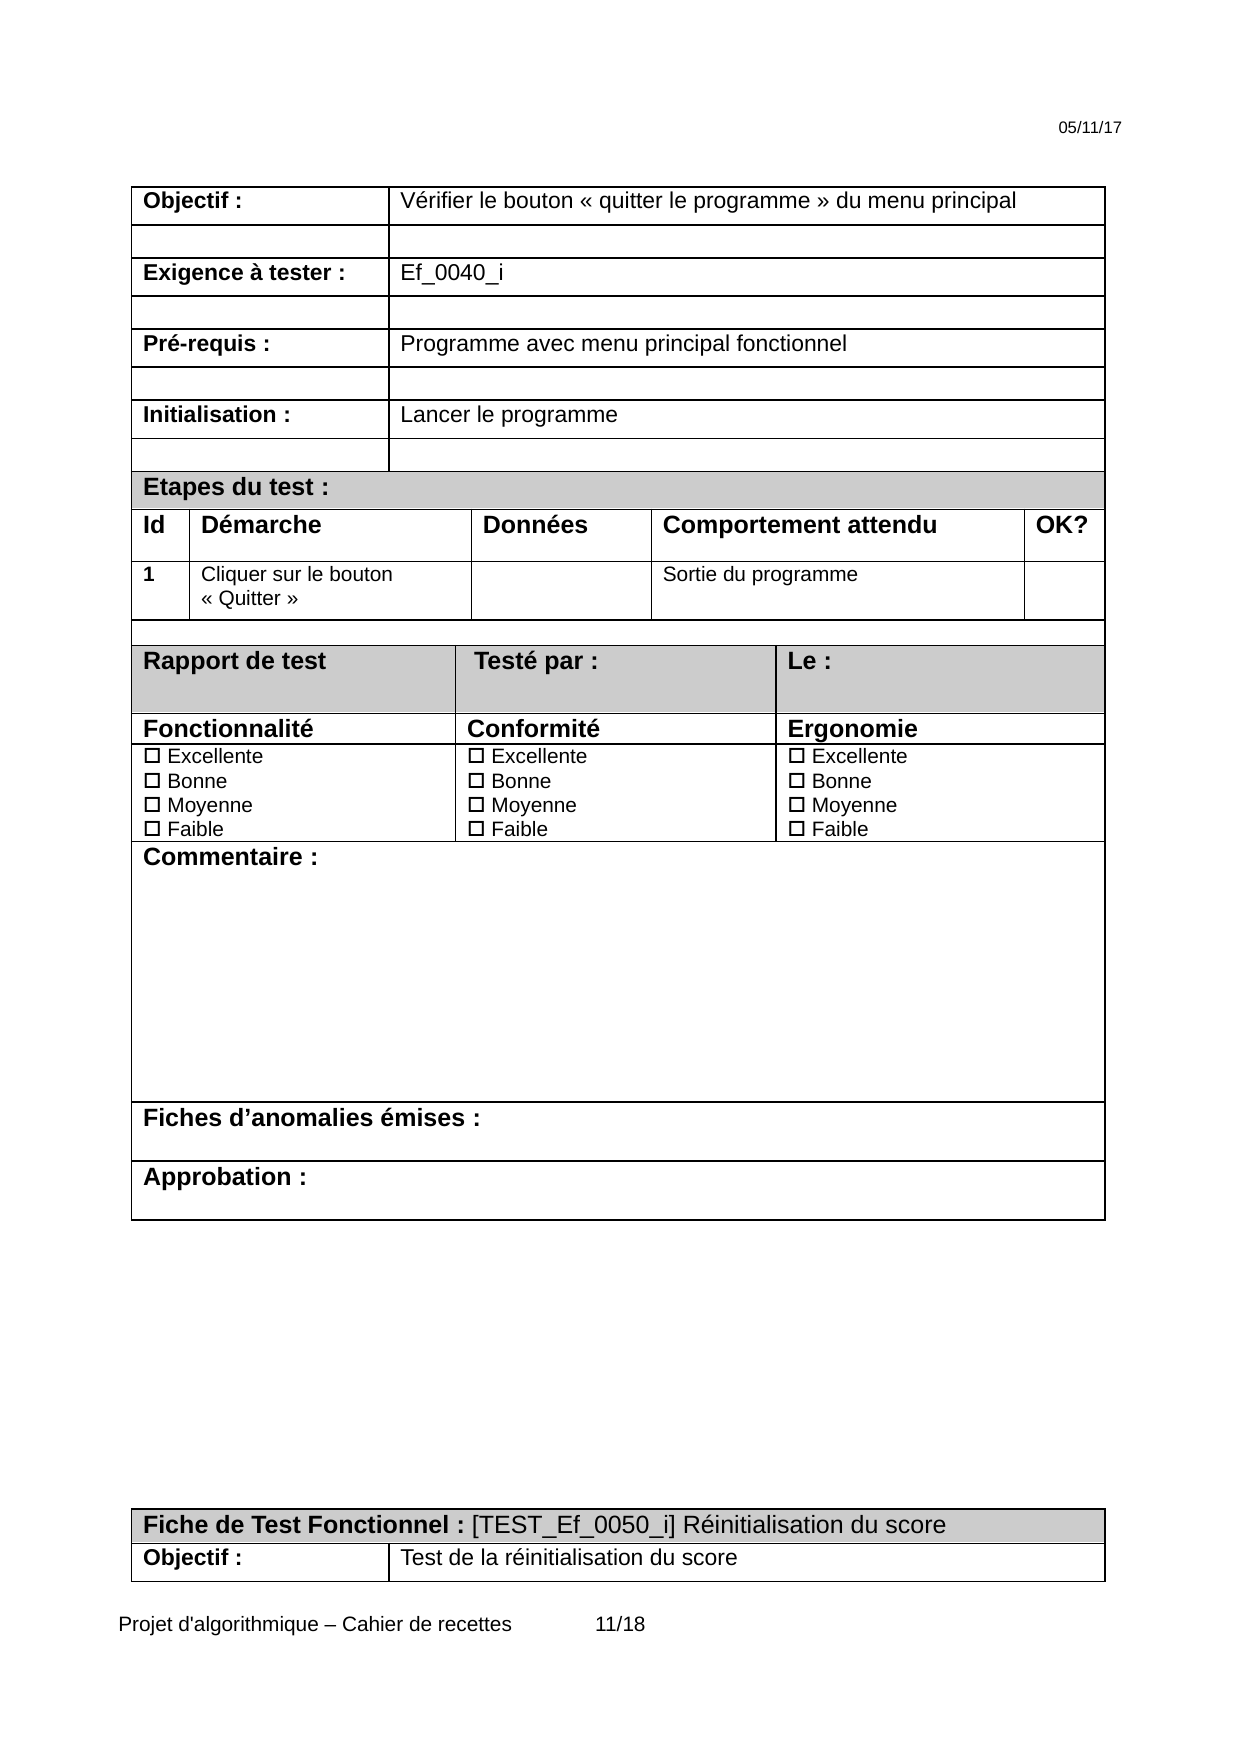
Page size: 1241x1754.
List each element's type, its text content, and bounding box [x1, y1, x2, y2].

table_cell Ergonomie [777, 714, 1104, 743]
table_cell Exigence à tester : [132, 259, 388, 295]
table_cell Fiches d’anomalies émises : [132, 1103, 1104, 1160]
table_cell Initialisation : [132, 401, 388, 437]
table_cell Pré-requis : [132, 330, 388, 366]
table_cell [132, 297, 388, 328]
table_cell Testé par : [456, 646, 775, 712]
table_cell Test de la réinitialisation du score [390, 1544, 1104, 1581]
table_cell Commentaire : [132, 842, 1104, 1101]
table_cell Conformité [456, 714, 775, 743]
table_cell 1 [132, 562, 189, 619]
table_cell [472, 562, 651, 619]
table_cell [390, 226, 1104, 257]
table_cell Comportement attendu [652, 510, 1024, 561]
table_cell Id [132, 510, 189, 561]
table_cell Objectif : [132, 188, 388, 224]
table_cell [132, 439, 388, 471]
table_cell Programme avec menu principal fonctionnel [390, 330, 1104, 366]
table_cell Le : [777, 646, 1104, 712]
table_cell [132, 621, 1104, 645]
table_cell OK? [1025, 510, 1104, 561]
table_cell Données [472, 510, 651, 561]
table_cell □ Excellente □ Bonne □ Moyenne □ Faible [132, 745, 455, 841]
table_cell [390, 368, 1104, 399]
table_cell Lancer le programme [390, 401, 1104, 437]
table_cell □ Excellente □ Bonne □ Moyenne □ Faible [777, 745, 1104, 841]
table_cell Etapes du test : [132, 472, 1104, 508]
table_header Fiche de Test Fonctionnel : [TEST_Ef_0050_i] Réinitialisation du score [132, 1510, 1104, 1542]
table_cell Démarche [190, 510, 471, 561]
table_cell [132, 226, 388, 257]
table_cell Rapport de test [132, 646, 455, 712]
table_cell [390, 439, 1104, 471]
table_cell [132, 368, 388, 399]
table_cell □ Excellente □ Bonne □ Moyenne □ Faible [456, 745, 775, 841]
table_cell Sortie du programme [652, 562, 1024, 619]
table_cell Objectif : [132, 1544, 388, 1581]
table_cell Ef_0040_i [390, 259, 1104, 295]
table_cell Vérifier le bouton « quitter le programme » du menu principal [390, 188, 1104, 224]
table_cell Approbation : [132, 1162, 1104, 1219]
table_cell [390, 297, 1104, 328]
table_cell [1025, 562, 1104, 619]
table_cell Fonctionnalité [132, 714, 455, 743]
table_cell Cliquer sur le bouton « Quitter » [190, 562, 471, 619]
